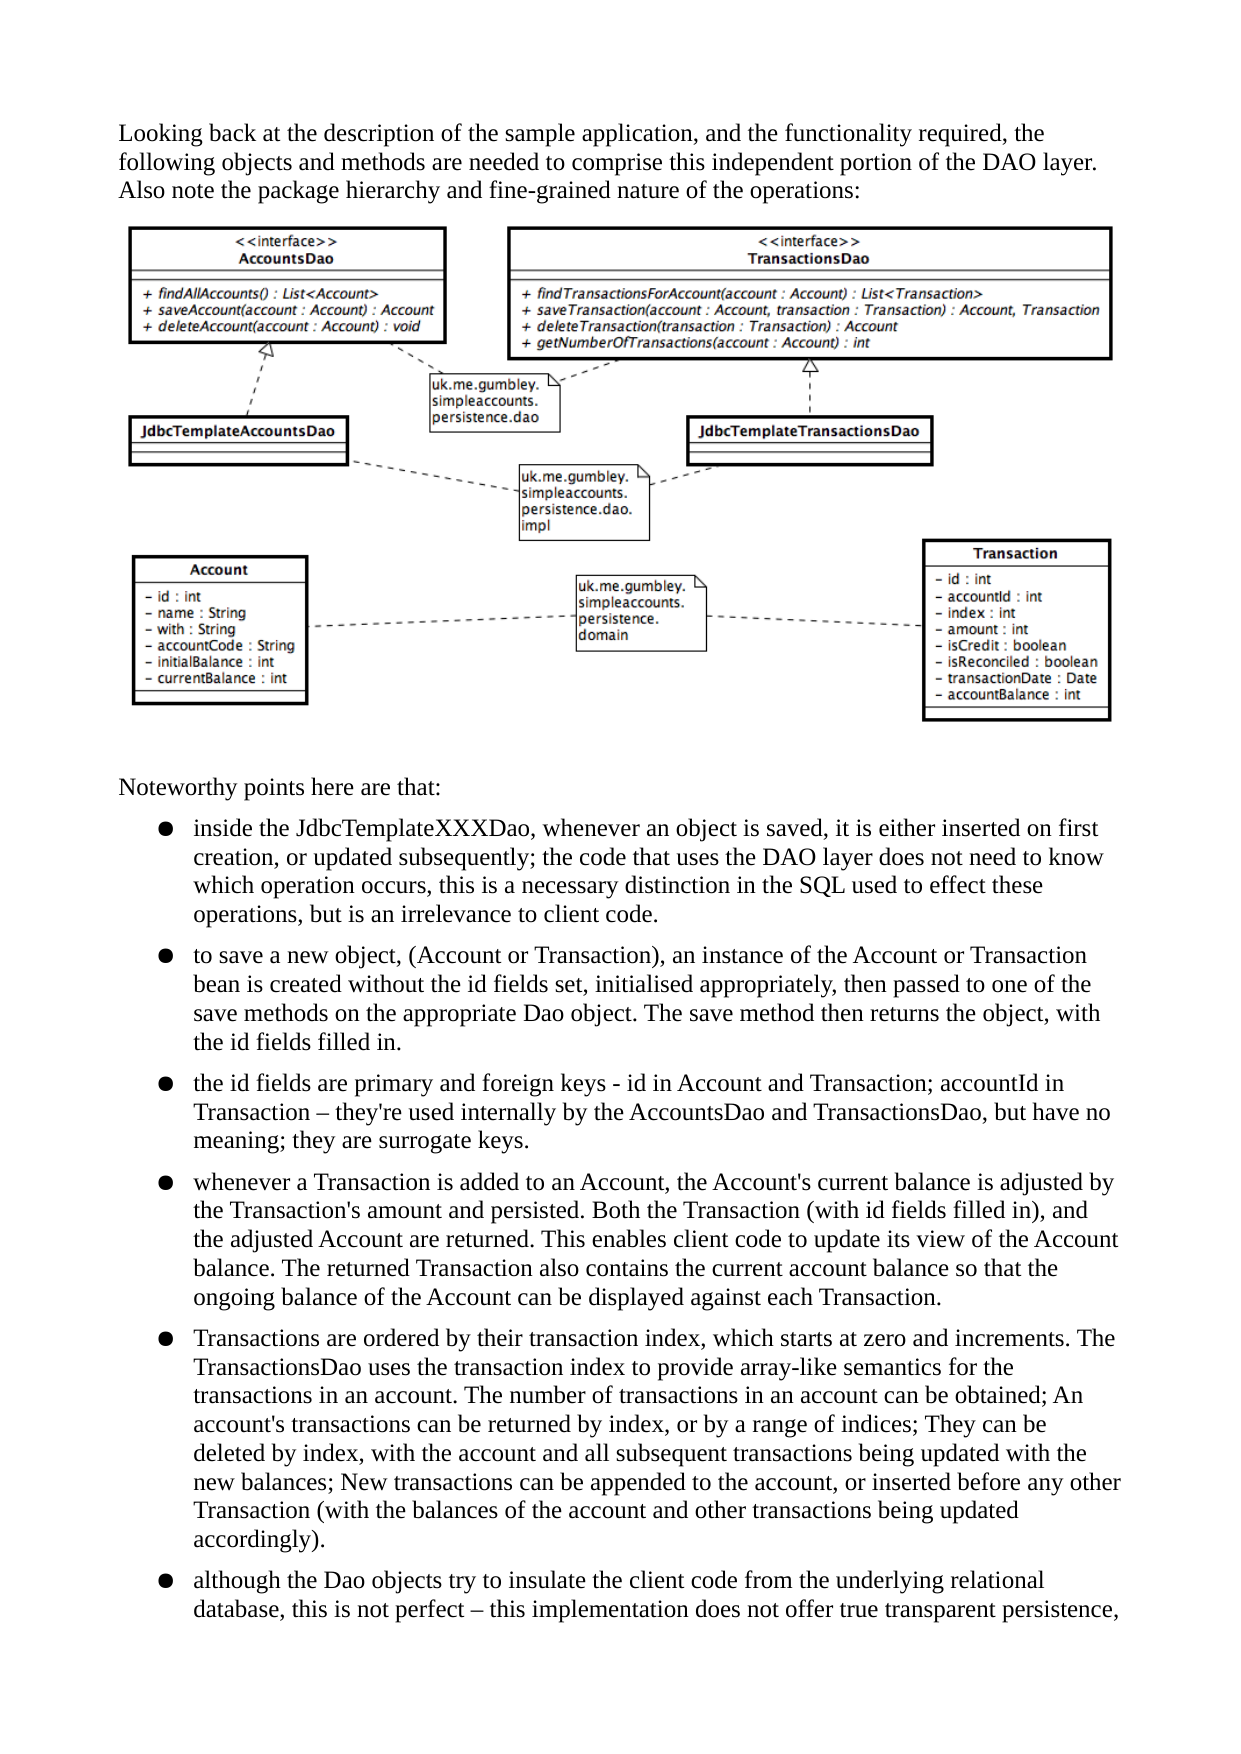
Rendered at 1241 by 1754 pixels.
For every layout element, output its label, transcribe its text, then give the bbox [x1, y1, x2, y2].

text Looking back at the description of the sample application, and the functionality required, the following objects and methods are needed to comprise this independent portion of the DAO layer. Also note the package hierarchy and fine-grained nature of the operations: [118, 118, 1122, 204]
list although the Dao objects try to insulate the client code from the underlying relational database, this is not perfect – this implementation does not offer true transparent persistence, [156, 1565, 1122, 1623]
list the id fields are primary and foreign keys - id in Account and Transaction; accountId in Transaction – they're used internally by the AccountsDao and TransactionsDao, but have no meaning; they are surrogate keys. [156, 1068, 1122, 1154]
text Noteworthy points here are that: [118, 772, 1122, 800]
list inside the JdbcTemplateXXXDao, whenever an object is saved, it is either inserted on first creation, or updated subsequently; the code that uses the DAO layer does not need to know which operation occurs, this is a necessary distinction in the SQL used to effect these operations, but is an irrelevance to client code. [156, 813, 1122, 928]
picture [118, 216, 1122, 731]
list to save a new object, (Account or Transaction), an instance of the Account or Transaction bean is created without the id fields set, initialised appropriately, then passed to one of the save methods on the appropriate Dao object. The save method then returns the object, with the id fields filled in. [156, 940, 1122, 1055]
list Transactions are ordered by their transaction index, which starts at zero and increments. The TransactionsDao uses the transaction index to provide array-like semantics for the transactions in an account. The number of transactions in an account can be obtained; An account's transactions can be returned by index, or by a range of indices; They can be deleted by index, with the account and all subsequent transactions being updated with the new balances; New transactions can be appended to the account, or inserted before any other Transaction (with the balances of the account and other transactions being updated accordingly). [156, 1323, 1122, 1553]
list whenever a Transaction is added to an Account, the Account's current balance is adjusted by the Transaction's amount and persisted. Both the Transaction (with id fields filled in), and the adjusted Account are returned. This enables client code to update its view of the Account balance. The returned Transaction also contains the current account balance so that the ongoing balance of the Account can be displayed against each Transaction. [156, 1167, 1122, 1310]
